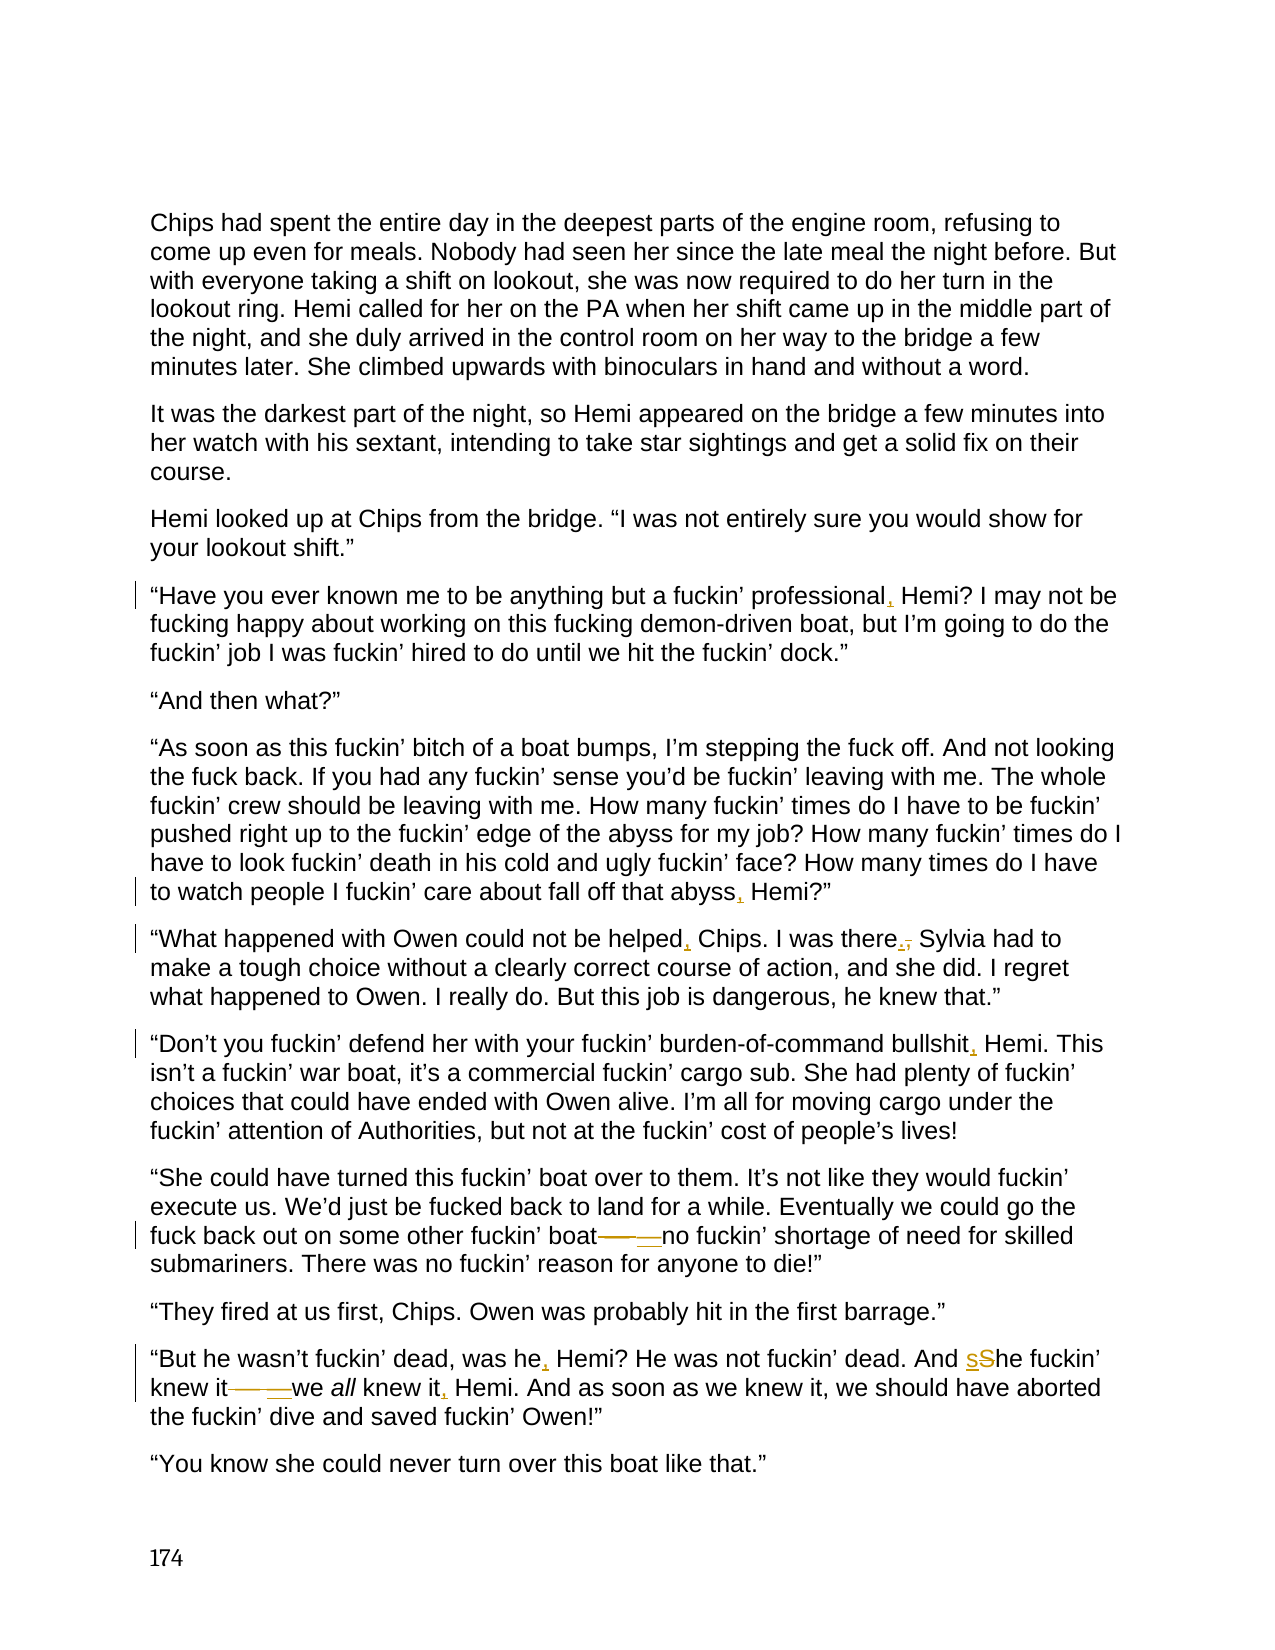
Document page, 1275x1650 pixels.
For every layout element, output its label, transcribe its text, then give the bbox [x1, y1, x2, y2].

text “What happened with Owen could not be helped, Chips. I was there. Sylvia had to make a tough choice without a clearly correct course of action, and she did. I regret what happened to Owen. I really do. But this job is dangerous, he knew that.” [150, 924, 1125, 1011]
text It was the darkest part of the night, so Hemi appeared on the bridge a few minutes into her watch with his sextant, intending to take star sightings and get a solid fix on their course. [150, 399, 1125, 486]
text “But he wasn’t fuckin’ dead, was he, Hemi? He was not fuckin’ dead. And she fuckin’ knew it—we all knew it, Hemi. And as soon as we knew it, we should have aborted the fuckin’ dive and saved fuckin’ Owen!” [150, 1344, 1125, 1431]
text “She could have turned this fuckin’ boat over to them. It’s not like they would fuckin’ execute us. We’d just be fucked back to land for a while. Eventually we could go the fuck back out on some other fuckin’ boat—no fuckin’ shortage of need for skilled submariners. There was no fuckin’ reason for anyone to die!” [150, 1163, 1125, 1278]
text “And then what?” [150, 686, 1125, 714]
text “Don’t you fuckin’ defend her with your fuckin’ burden-of-command bullshit, Hemi. This isn’t a fuckin’ war boat, it’s a commercial fuckin’ cargo sub. She had plenty of fuckin’ choices that could have ended with Owen alive. I’m all for moving cargo under the fuckin’ attention of Authorities, but not at the fuckin’ cost of people’s lives! [150, 1029, 1125, 1144]
text “They fired at us first, Chips. Owen was probably hit in the first barrage.” [150, 1297, 1125, 1326]
text “Have you ever known me to be anything but a fuckin’ professional, Hemi? I may not be fucking happy about working on this fucking demon-driven boat, but I’m going to do the fuckin’ job I was fuckin’ hired to do until we hit the fuckin’ dock.” [150, 581, 1125, 667]
text “As soon as this fuckin’ bitch of a boat bumps, I’m stepping the fuck off. And not looking the fuck back. If you had any fuckin’ sense you’d be fuckin’ leaving with me. The whole fuckin’ crew should be leaving with me. How many fuckin’ times do I have to be fuckin’ pushed right up to the fuckin’ edge of the abyss for my job? How many fuckin’ times do I have to look fuckin’ death in his cold and ugly fuckin’ face? How many times do I have to watch people I fuckin’ care about fall off that abyss, Hemi?” [150, 733, 1125, 906]
text Hemi looked up at Chips from the bridge. “I was not entirely sure you would show for your lookout shift.” [150, 504, 1125, 562]
text Chips had spent the entire day in the deepest parts of the engine room, refusing to come up even for meals. Nobody had seen her since the late meal the night before. But with everyone taking a shift on lookout, she was now required to do her turn in the lookout ring. Hemi called for her on the PA when her shift came up in the middle part of the night, and she duly arrived in the control room on her way to the bridge a few minutes later. She climbed upwards with binoculars in hand and without a word. [150, 208, 1125, 381]
text “You know she could never turn over this boat like that.” [150, 1449, 1125, 1478]
